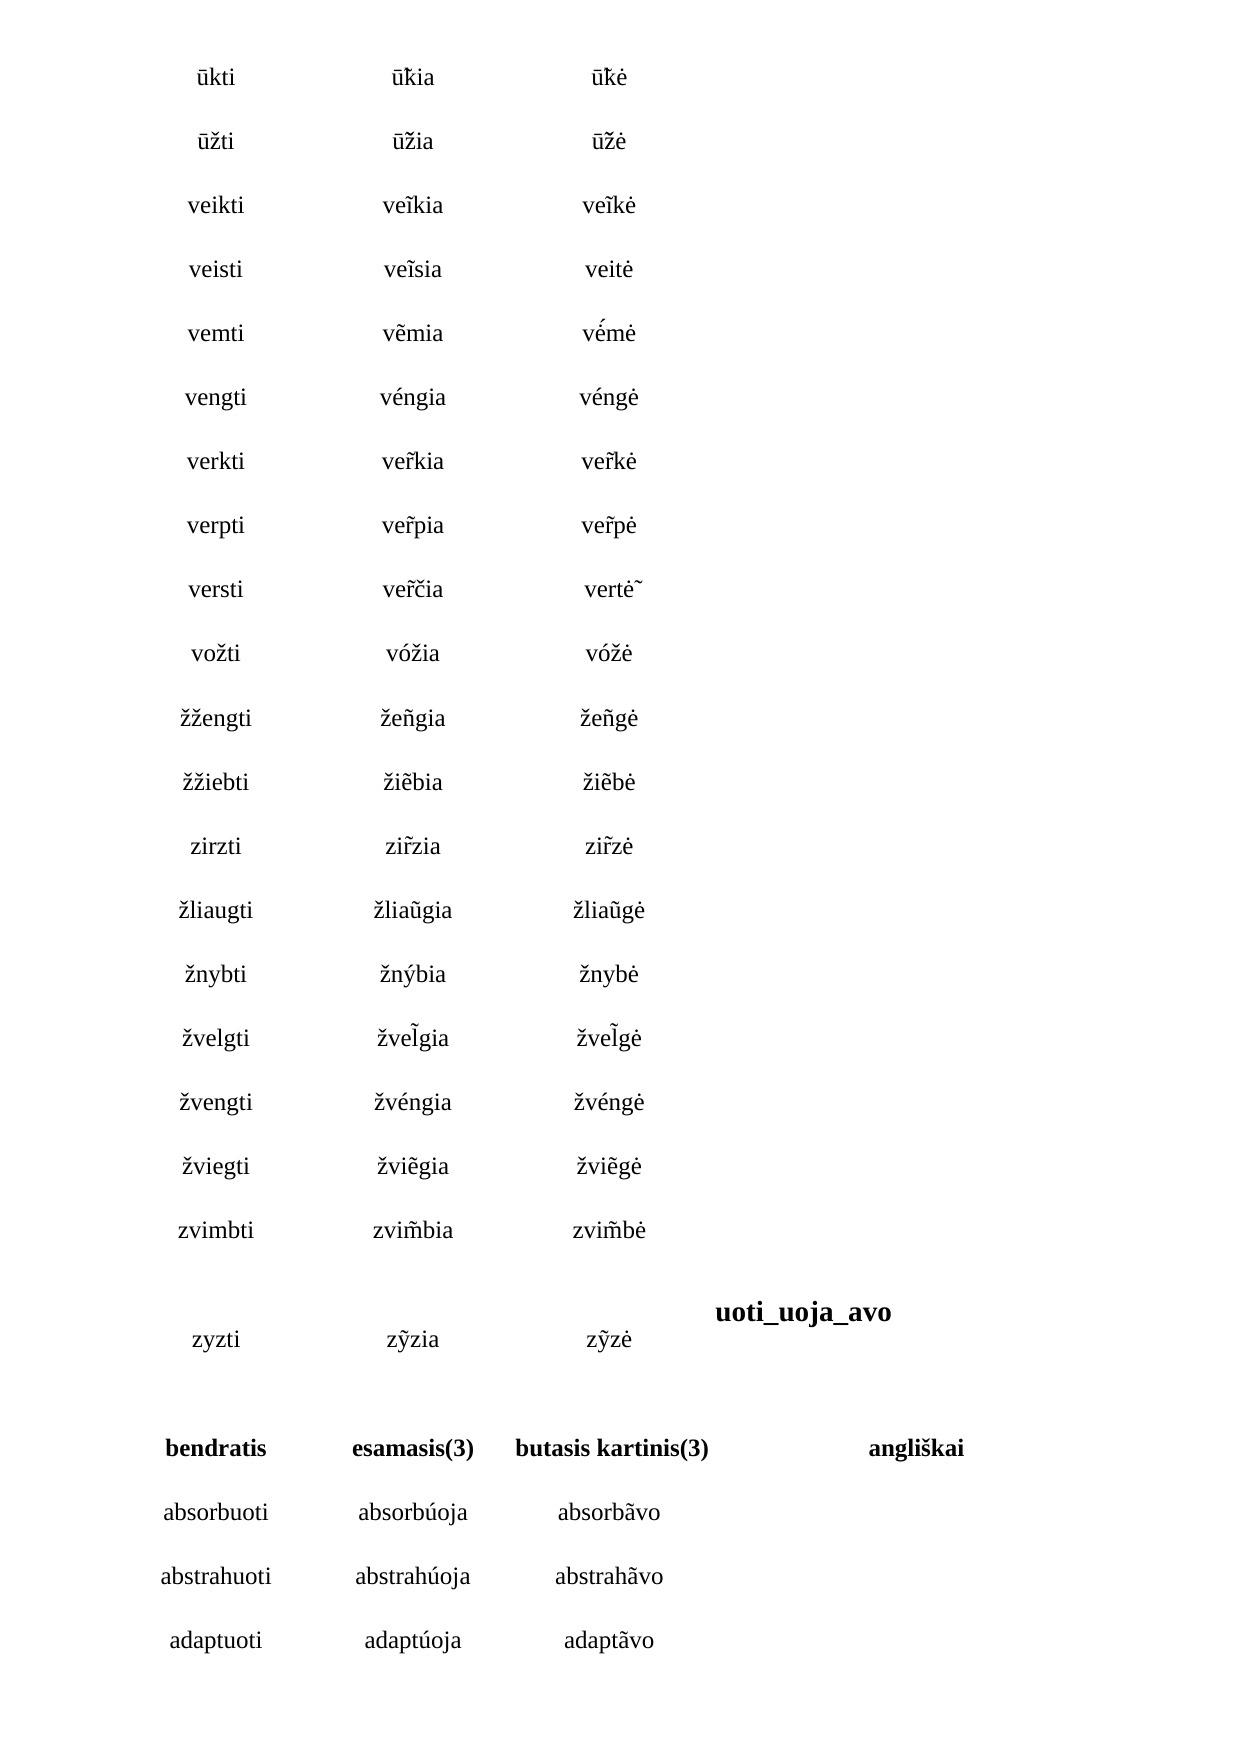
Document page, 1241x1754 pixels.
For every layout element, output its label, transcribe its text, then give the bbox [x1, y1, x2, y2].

table_cell žvelgti [118, 1020, 313, 1084]
table_cell [712, 1084, 1120, 1148]
table_cell vemti [118, 315, 313, 379]
table_cell zvim̃bia [314, 1212, 512, 1276]
table_cell ver̃čia [314, 572, 512, 636]
table_cell žviẽgė [512, 1148, 712, 1212]
table_cell zir̃zia [314, 828, 512, 892]
table_cell [712, 59, 1120, 123]
table_cell abstrahãvo [512, 1558, 712, 1622]
table_cell [712, 315, 1120, 379]
table_cell zvim̃bė [512, 1212, 712, 1276]
table_cell verkti [118, 444, 313, 507]
table_cell [712, 700, 1120, 764]
table_cell absorbúoja [314, 1494, 512, 1558]
table_cell veisti [118, 251, 313, 315]
table_cell ū̃žė [512, 123, 712, 187]
table_cell [712, 892, 1120, 956]
table_cell ū̃žia [314, 123, 512, 187]
table_cell [712, 1558, 1120, 1622]
table_cell žvengti [118, 1084, 313, 1148]
table_cell adaptuoti [118, 1622, 313, 1686]
table_cell [712, 187, 1120, 251]
table_cell ū̃kė [512, 59, 712, 123]
table_cell véngė [512, 379, 712, 443]
table_cell ūžti [118, 123, 313, 187]
table_cell versti [118, 572, 313, 636]
table_cell žnýbia [314, 956, 512, 1020]
table_cell žvel̃gė [512, 1020, 712, 1084]
table_cell vóžė [512, 636, 712, 700]
table_cell vẽmia [314, 315, 512, 379]
table_cell ver̃kė [512, 444, 712, 507]
table_cell véngia [314, 379, 512, 443]
table_cell veitė [512, 251, 712, 315]
table_cell ū̃kia [314, 59, 512, 123]
table_cell bendratis [118, 1430, 313, 1494]
table_cell [712, 636, 1120, 700]
table_cell žžengti [118, 700, 313, 764]
table_cell vertė̃ [512, 572, 712, 636]
table_cell zyzti [118, 1276, 313, 1430]
table_cell žviegti [118, 1148, 313, 1212]
table_cell žeñgia [314, 700, 512, 764]
table_cell žeñgė [512, 700, 712, 764]
table_cell [712, 572, 1120, 636]
table_cell [712, 828, 1120, 892]
table_cell vengti [118, 379, 313, 443]
table_cell [712, 1020, 1120, 1084]
table_cell žliaũgė [512, 892, 712, 956]
table_cell [712, 444, 1120, 507]
table_cell zỹzė [512, 1276, 712, 1430]
table_cell zỹzia [314, 1276, 512, 1430]
table_cell zvimbti [118, 1212, 313, 1276]
table_cell [712, 956, 1120, 1020]
table_cell abstrahuoti [118, 1558, 313, 1622]
table_cell butasis kartinis(3) [512, 1430, 712, 1494]
table_cell veĩsia [314, 251, 512, 315]
table_cell [712, 1494, 1120, 1558]
table_cell adaptúoja [314, 1622, 512, 1686]
table_cell žnybė [512, 956, 712, 1020]
table_cell ver̃kia [314, 444, 512, 507]
table_cell absorbuoti [118, 1494, 313, 1558]
table_cell žvel̃gia [314, 1020, 512, 1084]
table_cell adaptãvo [512, 1622, 712, 1686]
table_cell veĩkė [512, 187, 712, 251]
table_cell žiẽbė [512, 764, 712, 828]
table_cell absorbãvo [512, 1494, 712, 1558]
table_cell uoti_uoja_avo [712, 1276, 1120, 1430]
table_cell abstrahúoja [314, 1558, 512, 1622]
table_cell vóžia [314, 636, 512, 700]
table_cell žnybti [118, 956, 313, 1020]
table_cell ūkti [118, 59, 313, 123]
table_cell veikti [118, 187, 313, 251]
table_cell [712, 251, 1120, 315]
table_cell [712, 508, 1120, 572]
table_cell verpti [118, 508, 313, 572]
table_cell žžiebti [118, 764, 313, 828]
table_cell žvéngė [512, 1084, 712, 1148]
table_cell esamasis(3) [314, 1430, 512, 1494]
table_cell žliaũgia [314, 892, 512, 956]
table_cell [712, 1148, 1120, 1212]
table_cell [712, 764, 1120, 828]
table_cell zirzti [118, 828, 313, 892]
table_cell žvéngia [314, 1084, 512, 1148]
table_cell [712, 1622, 1120, 1686]
table_cell vė́mė [512, 315, 712, 379]
table_cell vožti [118, 636, 313, 700]
table_cell žviẽgia [314, 1148, 512, 1212]
table_cell [712, 1212, 1120, 1276]
table_cell žliaugti [118, 892, 313, 956]
table_cell zir̃zė [512, 828, 712, 892]
table_cell žiẽbia [314, 764, 512, 828]
table_cell [712, 379, 1120, 443]
table_cell ver̃pė [512, 508, 712, 572]
table_cell [712, 123, 1120, 187]
table_cell ver̃pia [314, 508, 512, 572]
table_cell angliškai [712, 1430, 1120, 1494]
table_cell veĩkia [314, 187, 512, 251]
